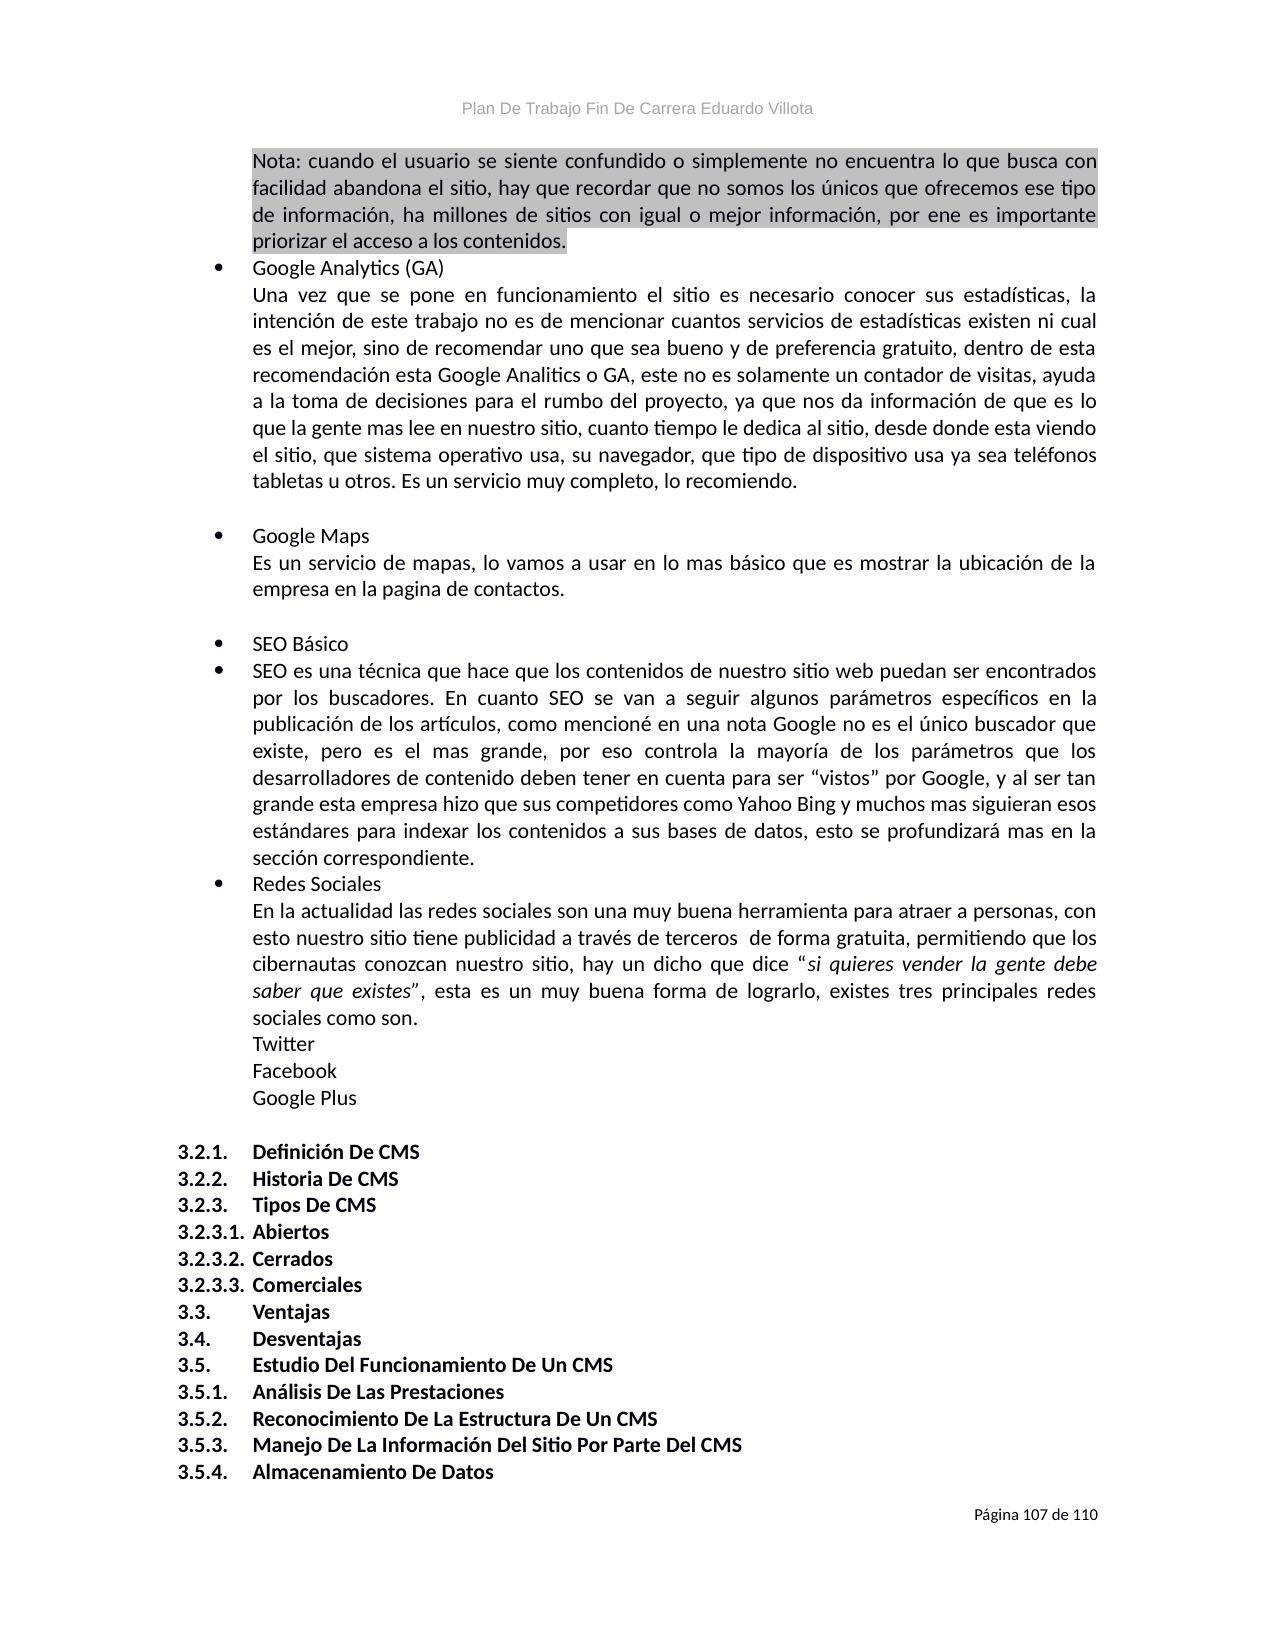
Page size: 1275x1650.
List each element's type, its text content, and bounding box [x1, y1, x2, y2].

text 3.5.1. Análisis De Las Prestaciones [177, 1378, 1098, 1405]
text 3.2.1. Definición De CMS [177, 1138, 1098, 1165]
list Google Analytics (GA) [215, 254, 1098, 281]
text 3.3. Ventajas [177, 1298, 1098, 1325]
list Una vez que se pone en funcionamiento el sitio es necesario conocer sus estadísticas, la intención de este trabajo no es de mencionar cuantos servicios de estadísticas existen ni cual es el mejor, sino de recomendar uno que sea bueno y de preferencia gratuito, dentro de esta recomendación esta Google Analitics o GA, este no es solamente un contador de visitas, ayuda a la toma de decisiones para el rumbo del proyecto, ya que nos da información de que es lo que la gente mas lee en nuestro sitio, cuanto tiempo le dedica al sitio, desde donde esta viendo el sitio, que sistema operativo usa, su navegador, que tipo de dispositivo usa ya sea teléfonos tabletas u otros. Es un servicio muy completo, lo recomiendo. [252, 281, 1098, 494]
list En la actualidad las redes sociales son una muy buena herramienta para atraer a personas, con esto nuestro sitio tiene publicidad a través de terceros de forma gratuita, permitiendo que los cibernautas conozcan nuestro sitio, hay un dicho que dice “si quieres vender la gente debe saber que existes”, esta es un muy buena forma de lograrlo, existes tres principales redes sociales como son. [252, 897, 1098, 1030]
text 3.5.4. Almacenamiento De Datos [177, 1458, 1098, 1485]
list Google Maps [215, 522, 1098, 549]
list Google Plus [252, 1084, 1098, 1110]
list SEO Básico [215, 630, 1098, 657]
list SEO es una técnica que hace que los contenidos de nuestro sitio web puedan ser encontrados por los buscadores. En cuanto SEO se van a seguir algunos parámetros específicos en la publicación de los artículos, como mencioné en una nota Google no es el único buscador que existe, pero es el mas grande, por eso controla la mayoría de los parámetros que los desarrolladores de contenido deben tener en cuenta para ser “vistos” por Google, y al ser tan grande esta empresa hizo que sus competidores como Yahoo Bing y muchos mas siguieran esos estándares para indexar los contenidos a sus bases de datos, esto se profundizará mas en la sección correspondiente. [215, 657, 1098, 870]
text 3.5.2. Reconocimiento De La Estructura De Un CMS [177, 1405, 1098, 1432]
text 3.5.3. Manejo De La Información Del Sitio Por Parte Del CMS [177, 1432, 1098, 1458]
text 3.4. Desventajas [177, 1325, 1098, 1352]
text 3.2.3. Tipos De CMS [177, 1192, 1098, 1218]
text 3.2.3.3. Comerciales [177, 1272, 1098, 1298]
text 3.2.3.1. Abiertos [177, 1218, 1098, 1245]
list Nota: cuando el usuario se siente confundido o simplemente no encuentra lo que busca con facilidad abandona el sitio, hay que recordar que no somos los únicos que ofrecemos ese tipo de información, ha millones de sitios con igual o mejor información, por ene es importante priorizar el acceso a los contenidos. [252, 148, 1098, 254]
list Es un servicio de mapas, lo vamos a usar en lo mas básico que es mostrar la ubicación de la empresa en la pagina de contactos. [252, 549, 1098, 602]
list Facebook [252, 1057, 1098, 1084]
text 3.2.3.2. Cerrados [177, 1245, 1098, 1272]
list Twitter [252, 1030, 1098, 1057]
text 3.2.2. Historia De CMS [177, 1165, 1098, 1192]
list Redes Sociales [215, 870, 1098, 897]
text 3.5. Estudio Del Funcionamiento De Un CMS [177, 1352, 1098, 1378]
